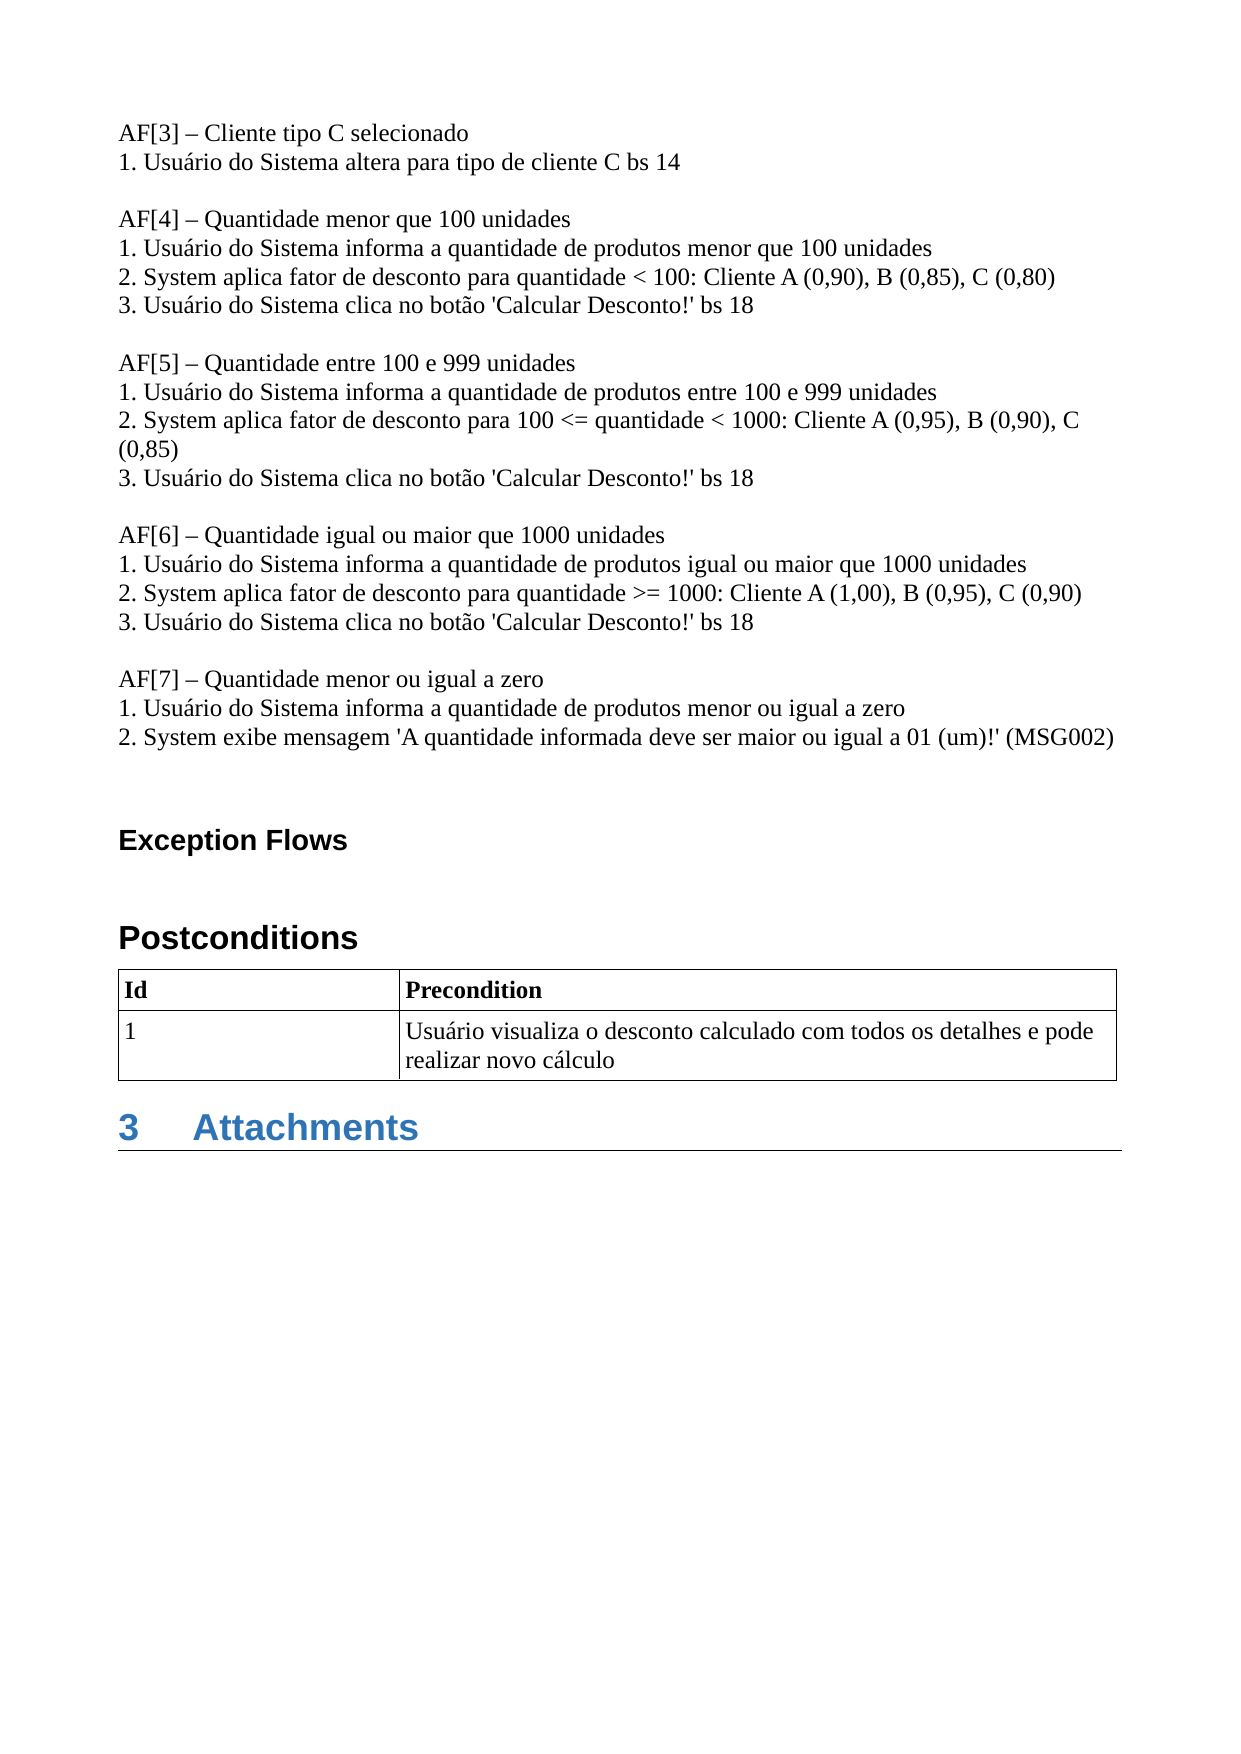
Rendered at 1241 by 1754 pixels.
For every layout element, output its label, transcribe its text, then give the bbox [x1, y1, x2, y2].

subtitle Postconditions [118, 918, 1122, 957]
text 3. Usuário do Sistema clica no botão 'Calcular Desconto!' bs 18 [118, 291, 1122, 319]
text 2. System aplica fator de desconto para 100 <= quantidade < 1000: Cliente A (0,95), B (0,90), C (0,85) [118, 406, 1122, 463]
text 1. Usuário do Sistema altera para tipo de cliente C bs 14 [118, 147, 1122, 176]
text AF[5] – Quantidade entre 100 e 999 unidades [118, 348, 1122, 377]
text 3. Usuário do Sistema clica no botão 'Calcular Desconto!' bs 18 [118, 463, 1122, 492]
text 1. Usuário do Sistema informa a quantidade de produtos menor que 100 unidades [118, 233, 1122, 262]
text 1. Usuário do Sistema informa a quantidade de produtos entre 100 e 999 unidades [118, 377, 1122, 406]
table_cell Usuário visualiza o desconto calculado com todos os detalhes e pode realizar novo cálculo [400, 1011, 1116, 1079]
text 2. System aplica fator de desconto para quantidade < 100: Cliente A (0,90), B (0,85), C (0,80) [118, 262, 1122, 291]
subtitle Attachments [118, 1105, 1122, 1150]
text 2. System exibe mensagem 'A quantidade informada deve ser maior ou igual a 01 (um)!' (MSG002) [118, 722, 1122, 751]
text 1. Usuário do Sistema informa a quantidade de produtos menor ou igual a zero [118, 693, 1122, 722]
text 2. System aplica fator de desconto para quantidade >= 1000: Cliente A (1,00), B (0,95), C (0,90) [118, 578, 1122, 607]
text AF[6] – Quantidade igual ou maior que 1000 unidades [118, 521, 1122, 549]
text 3. Usuário do Sistema clica no botão 'Calcular Desconto!' bs 18 [118, 607, 1122, 636]
table_cell 1 [119, 1011, 399, 1079]
subtitle Exception Flows [118, 823, 1122, 856]
text 1. Usuário do Sistema informa a quantidade de produtos igual ou maior que 1000 unidades [118, 549, 1122, 578]
table_header Id [119, 970, 399, 1010]
table_header Precondition [400, 970, 1116, 1010]
text AF[7] – Quantidade menor ou igual a zero [118, 664, 1122, 693]
text AF[3] – Cliente tipo C selecionado [118, 118, 1122, 147]
text AF[4] – Quantidade menor que 100 unidades [118, 204, 1122, 233]
